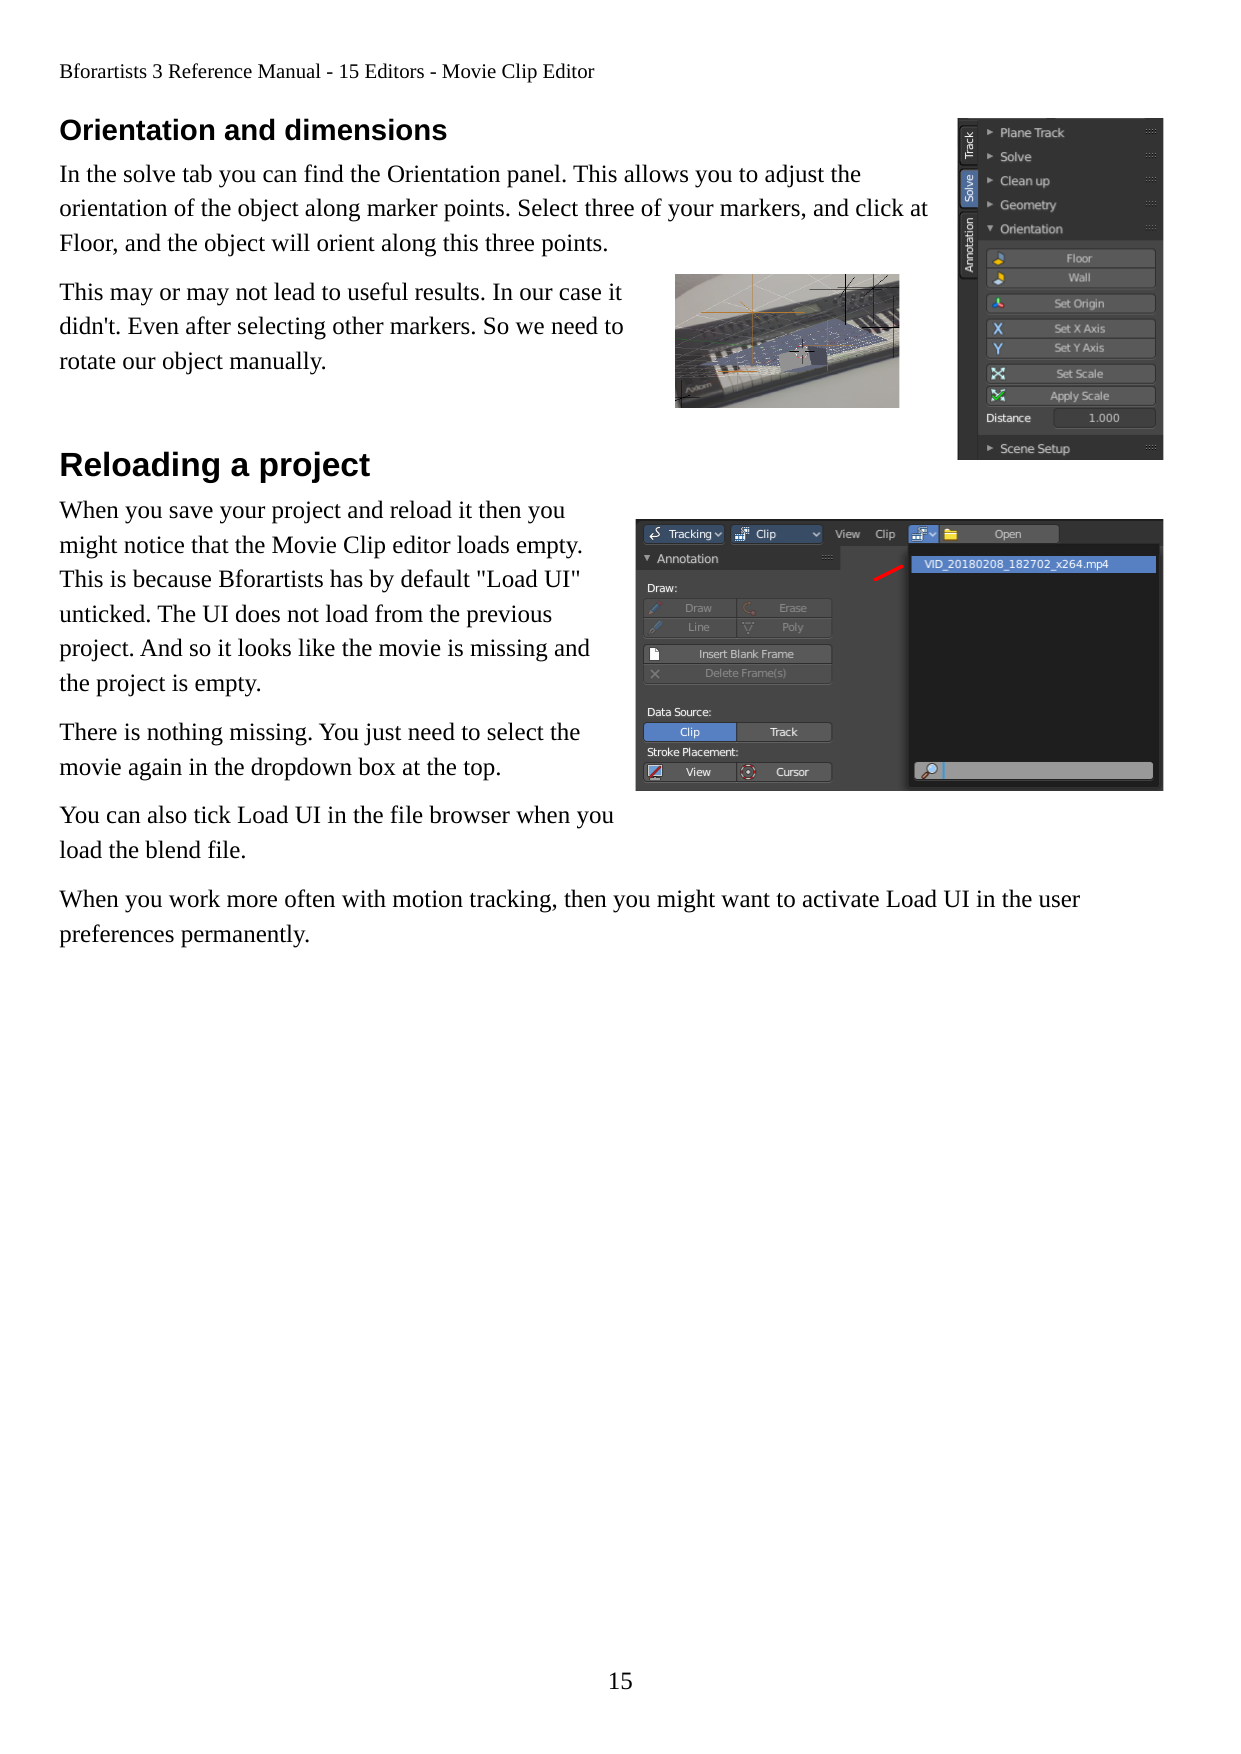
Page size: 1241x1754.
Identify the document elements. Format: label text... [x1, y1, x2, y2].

text [900, 277, 957, 374]
text There is nothing missing. You just need to select the movie again in the dropdown box at the top. [59, 717, 635, 780]
picture [675, 274, 900, 408]
picture [635, 519, 1164, 791]
text In the solve tab you can find the Orientation panel. This allows you to adjust the orientation of the object along marker points. Select three of your markers, and click at Floor, and the object will orient along this three points. [59, 159, 957, 257]
text When you work more often with motion tracking, then you might want to activate Load UI in the user preferences permanently. [59, 884, 1181, 947]
subtitle Reloading a project [59, 444, 1181, 483]
text You can also tick Load UI in the file browser when you load the blend file. [59, 801, 1181, 864]
picture [957, 118, 1164, 460]
subtitle Orientation and dimensions [59, 113, 1181, 146]
text This may or may not lead to useful results. In our case it didn't. Even after selecting other markers. So we need to rotate our object manually. [59, 277, 675, 374]
text When you save your project and reload it then you might notice that the Movie Clip editor loads empty. This is because Bforartists has by default "Load UI" unticked. The UI does not load from the previous project. And so it looks like the movie is missing and the project is empty. [59, 496, 1181, 697]
